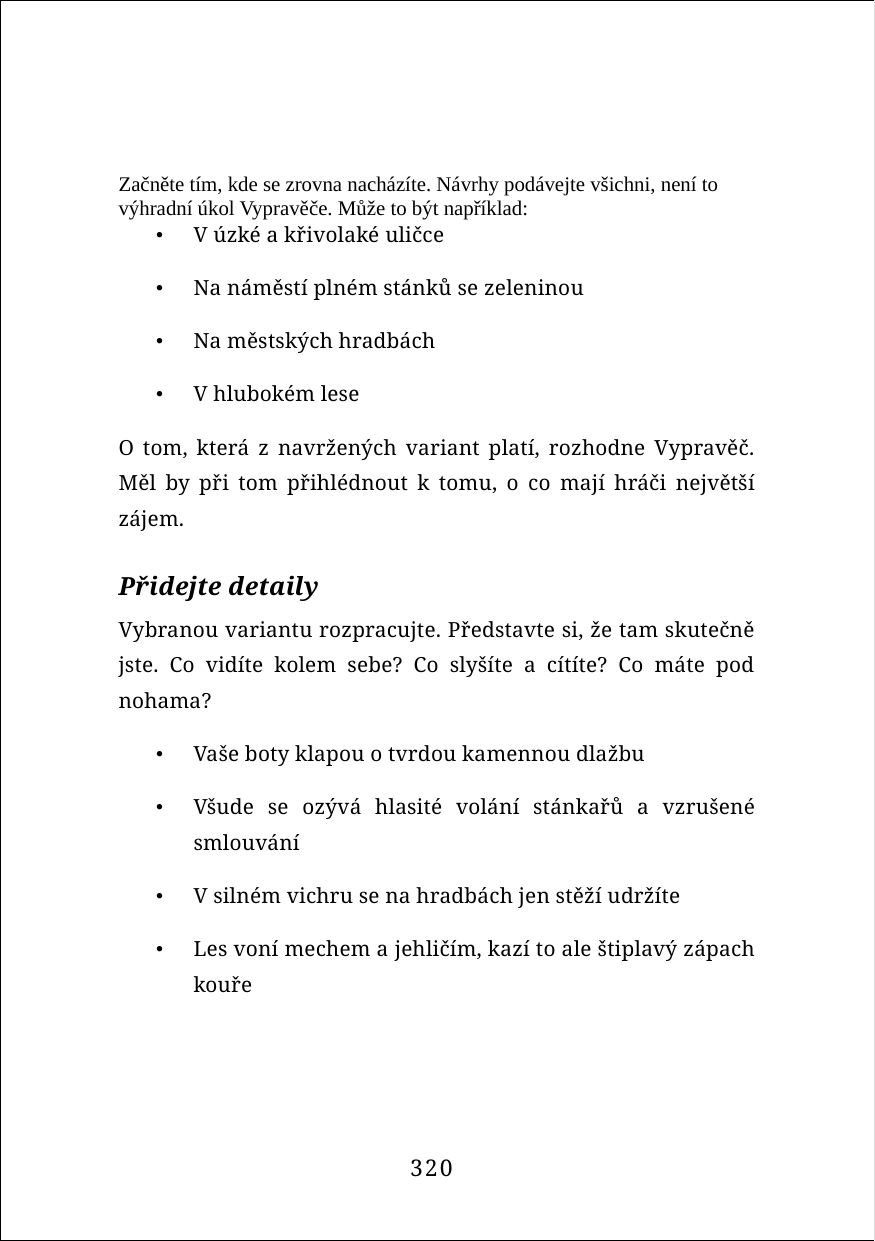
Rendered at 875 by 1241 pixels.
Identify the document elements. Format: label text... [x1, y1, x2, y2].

list Na náměstí plném stánků se zeleninou [156, 273, 756, 302]
list V hlubokém lese [156, 379, 756, 408]
text Vybranou variantu rozpracujte. Představte si, že tam skutečně jste. Co vidíte kolem sebe? Co slyšíte a cítíte? Co máte pod nohama? [118, 615, 756, 714]
list Les voní mechem a jehličím, kazí to ale štiplavý zápach kouře [156, 934, 756, 998]
list Vaše boty klapou o tvrdou kamennou dlažbu [156, 739, 756, 767]
list Všude se ozývá hlasité volání stánkařů a vzrušené smlouvání [156, 792, 756, 856]
list V úzké a křivolaké uličce [156, 220, 756, 248]
text O tom, která z navržených variant platí, rozhodne Vypravěč. Měl by při tom přihlédnout k tomu, o co mají hráči největší zájem. [118, 433, 756, 532]
list V silném vichru se na hradbách jen stěží udržíte [156, 881, 756, 909]
subtitle Přidejte detaily [118, 569, 756, 603]
list Na městských hradbách [156, 326, 756, 355]
text Začněte tím, kde se zrovna nacházíte. Návrhy podávejte všichni, není to výhradní úkol Vypravěče. Může to být například: [118, 172, 756, 220]
